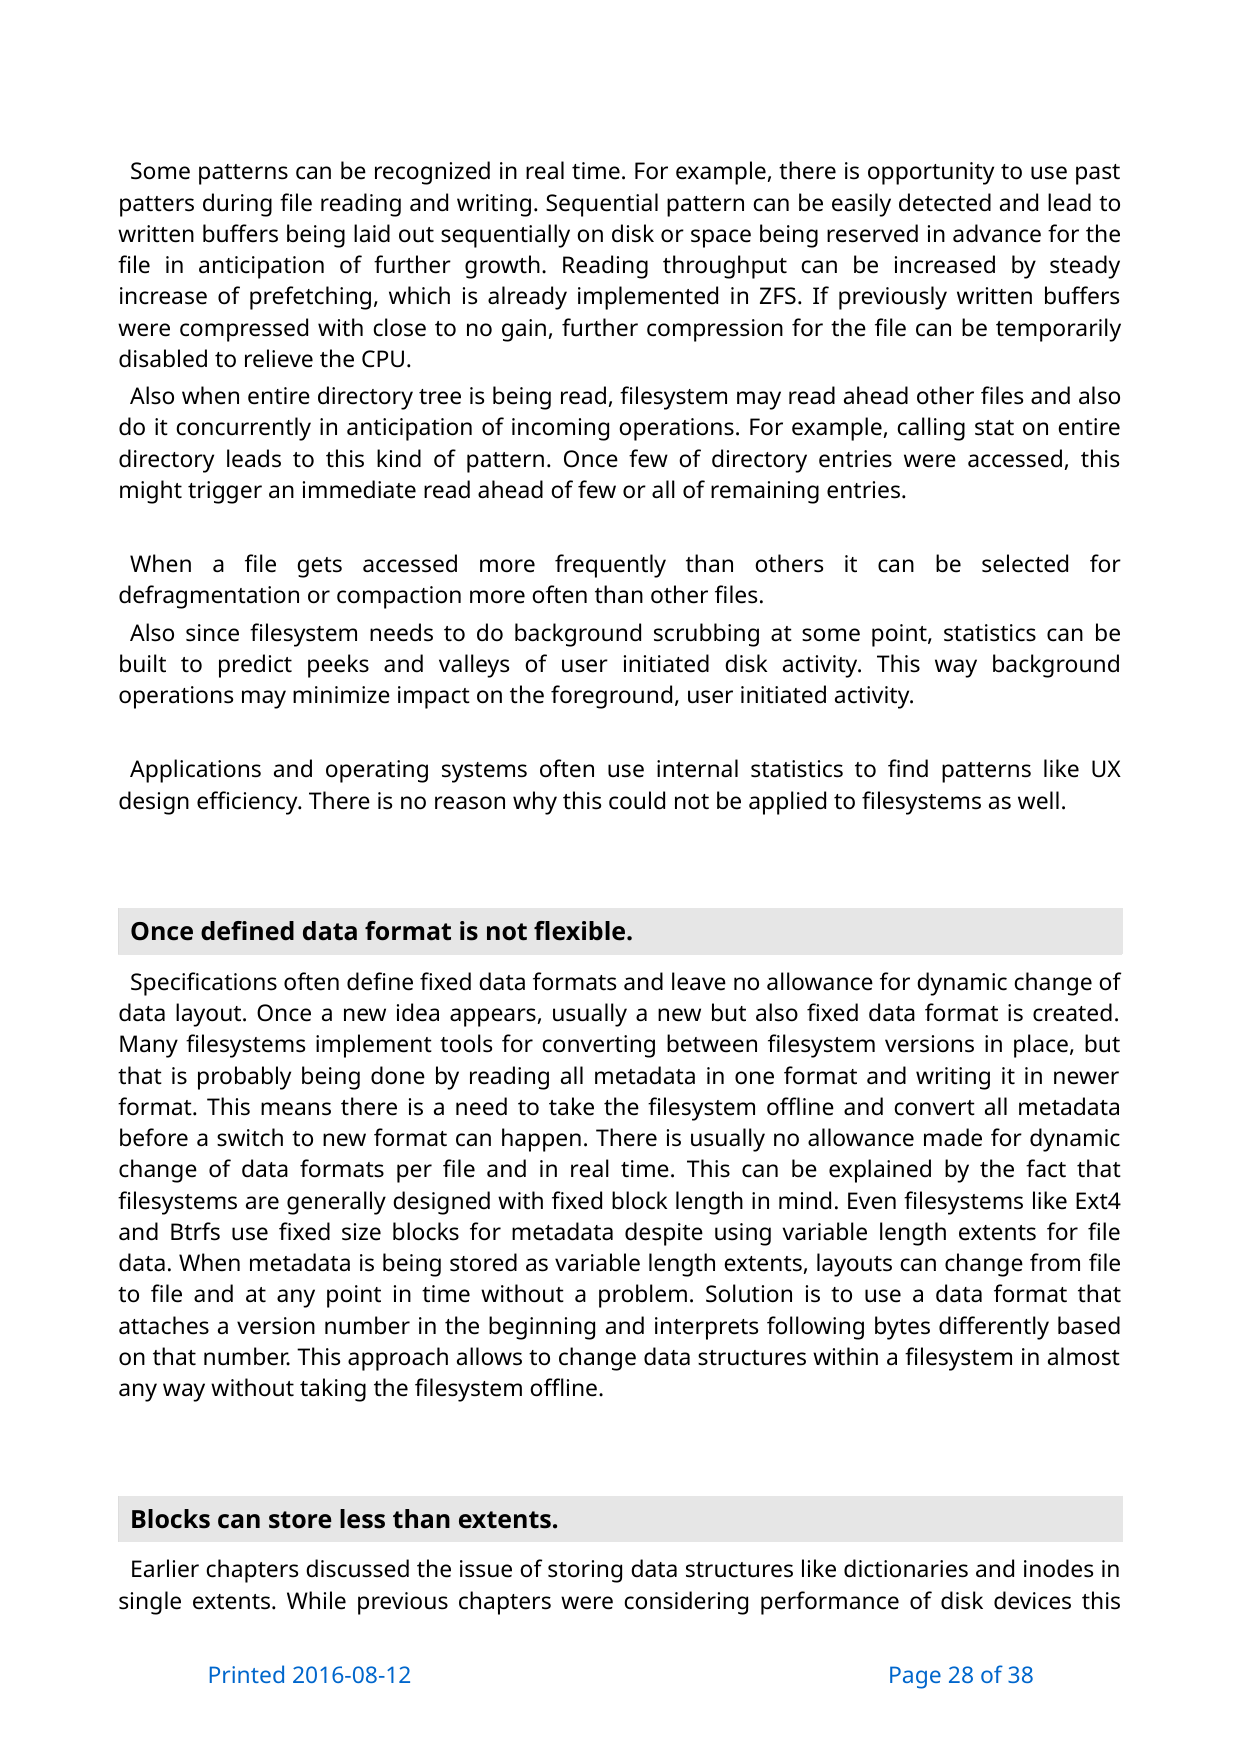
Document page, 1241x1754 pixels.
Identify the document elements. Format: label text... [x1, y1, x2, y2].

text Also when entire directory tree is being read, filesystem may read ahead other files and also do it concurrently in anticipation of incoming operations. For example, calling stat on entire directory leads to this kind of pattern. Once few of directory entries were accessed, this might trigger an immediate read ahead of few or all of remaining entries. [118, 380, 1122, 505]
text Specifications often define fixed data formats and leave no allowance for dynamic change of data layout. Once a new idea appears, usually a new but also fixed data format is created. Many filesystems implement tools for converting between filesystem versions in place, but that is probably being done by reading all metadata in one format and writing it in newer format. This means there is a need to take the filesystem offline and convert all metadata before a switch to new format can happen. There is usually no allowance made for dynamic change of data formats per file and in real time. This can be explained by the fact that filesystems are generally designed with fixed block length in mind. Even filesystems like Ext4 and Btrfs use fixed size blocks for metadata despite using variable length extents for file data. When metadata is being stored as variable length extents, layouts can change from file to file and at any point in time without a problem. Solution is to use a data format that attaches a version number in the beginning and interprets following bytes differently based on that number. This approach allows to change data structures within a filesystem in almost any way without taking the filesystem offline. [118, 966, 1122, 1403]
text Earlier chapters discussed the issue of storing data structures like dictionaries and inodes in single extents. While previous chapters were considering performance of disk devices this [118, 1553, 1122, 1616]
text Applications and operating systems often use internal statistics to find patterns like UX design efficiency. There is no reason why this could not be applied to filesystems as well. [118, 753, 1122, 816]
text Some patterns can be recognized in real time. For example, there is opportunity to use past patters during file reading and writing. Sequential pattern can be easily detected and lead to written buffers being laid out sequentially on disk or space being reserved in advance for the file in anticipation of further growth. Reading throughput can be increased by steady increase of prefetching, which is already implemented in ZFS. If previously written buffers were compressed with close to no gain, further compression for the file can be temporarily disabled to relieve the CPU. [118, 155, 1122, 374]
text Also since filesystem needs to do background scrubbing at some point, statistics can be built to predict peeks and valleys of user initiated disk activity. This way background operations may minimize impact on the foreground, user initiated activity. [118, 617, 1122, 710]
subtitle Blocks can store less than extents. [119, 1497, 1122, 1541]
text When a file gets accessed more frequently than others it can be selected for defragmentation or compaction more often than other files. [118, 548, 1122, 611]
subtitle Once defined data format is not flexible. [119, 909, 1122, 954]
